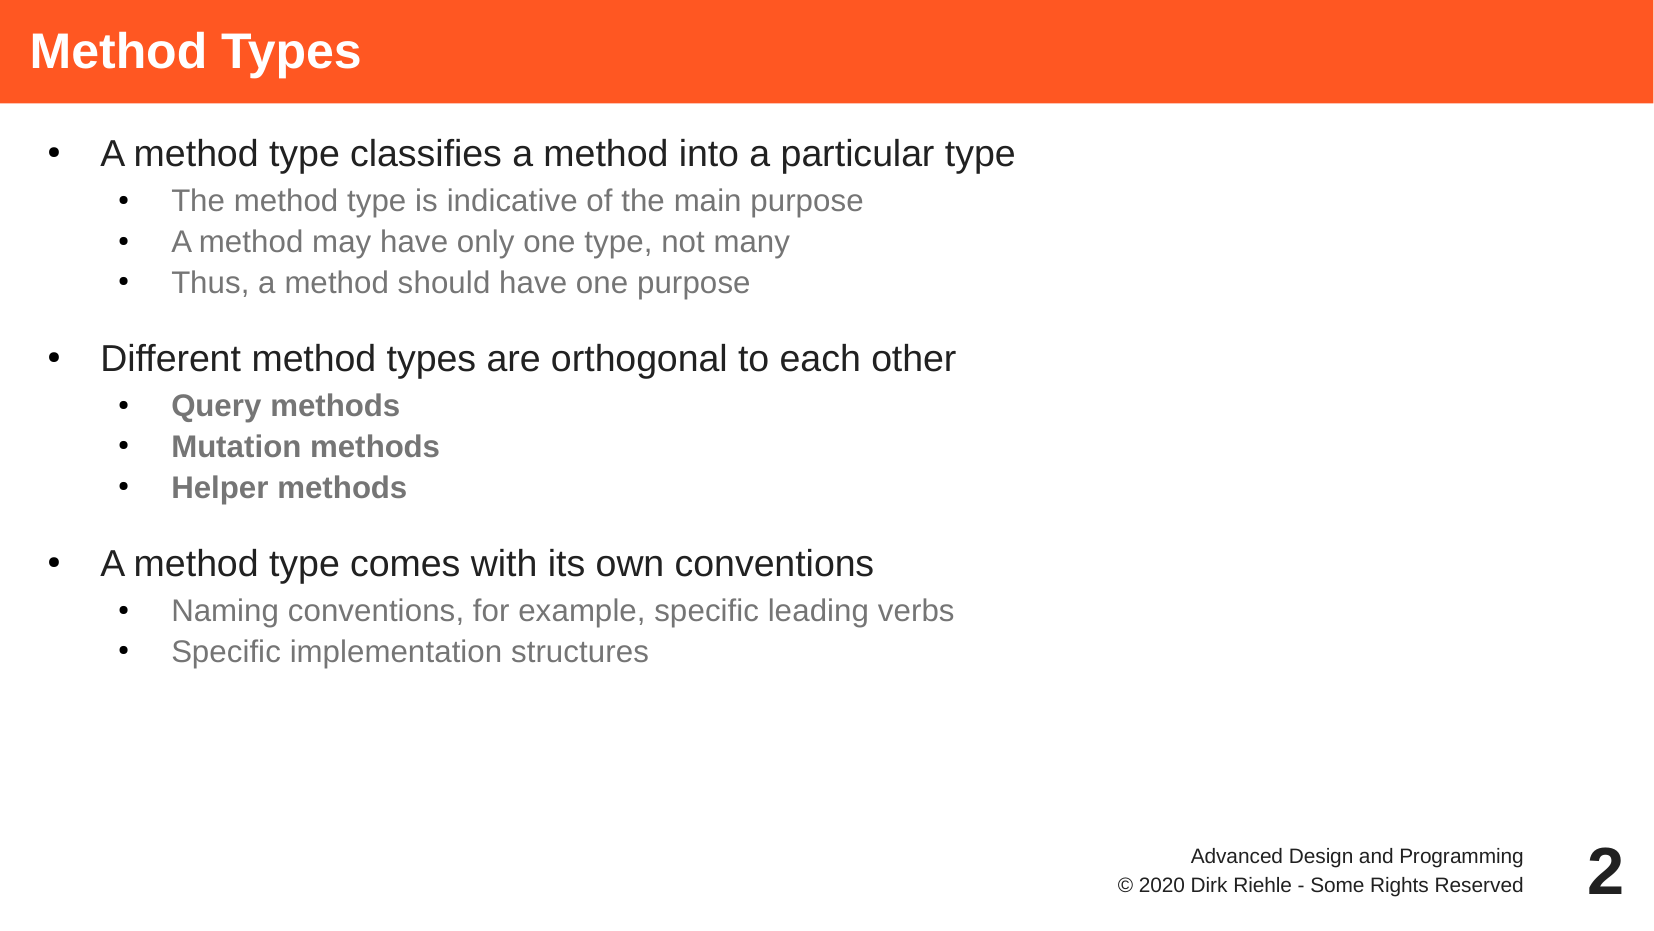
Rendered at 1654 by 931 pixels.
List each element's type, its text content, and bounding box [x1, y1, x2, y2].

title Method Types [0, 0, 1654, 104]
list A method type classifies a method into a particular type The method type is indicative of the main purpose A method may have only one type, not many Thus, a method should have one purpose Different method types are orthogonal to each other Query methods Mutation methods Helper methods A method type comes with its own conventions Naming conventions, for example, specific leading verbs Specific implementation structures [29, 132, 1625, 813]
